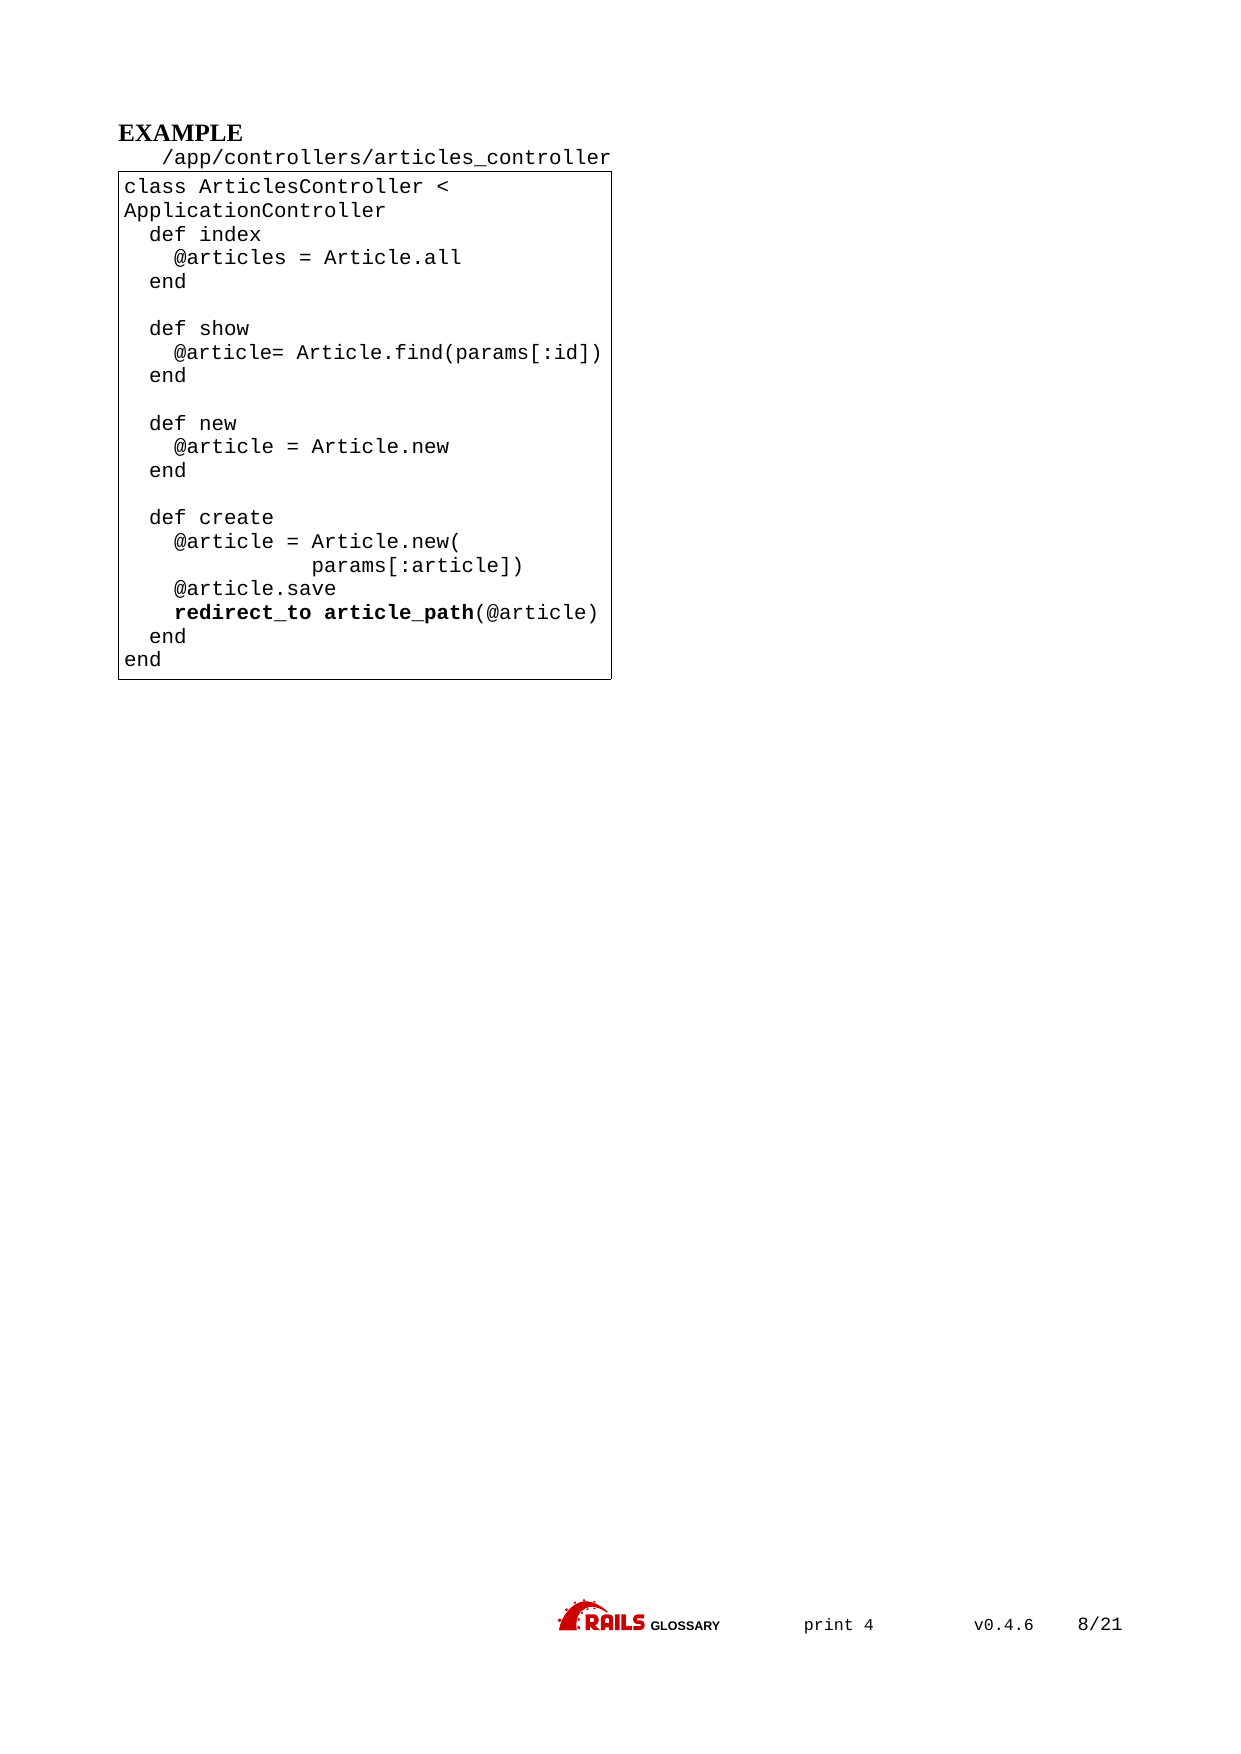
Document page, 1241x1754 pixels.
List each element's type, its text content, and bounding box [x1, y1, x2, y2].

text EXAMPLE [118, 118, 611, 147]
text /app/controllers/articles_controller [118, 147, 611, 171]
table_header class ArticlesController < ApplicationController def index @articles = Article.all end def show @article= Article.find(params[:id]) end def new @article = Article.new end def create @article = Article.new( params[:article]) @article.save redirect_to article_path(@article) end end [119, 172, 611, 679]
